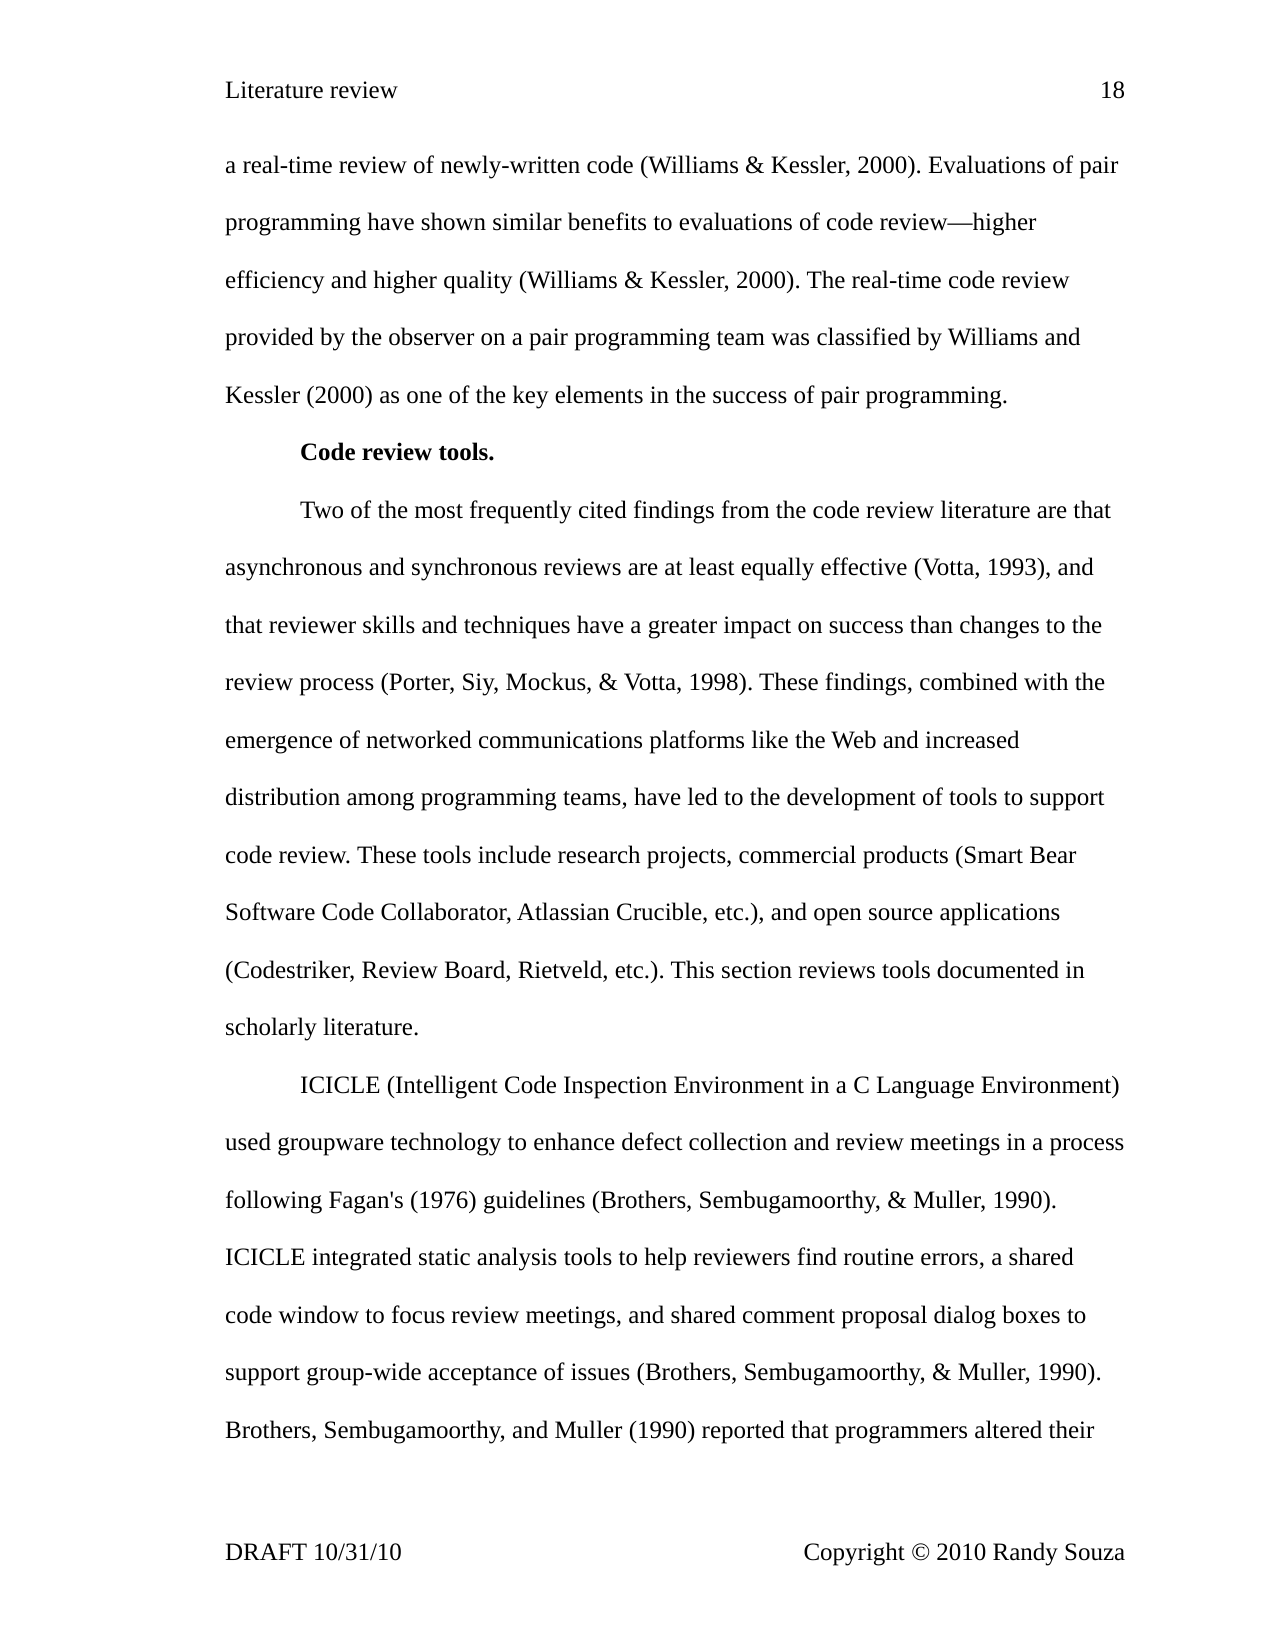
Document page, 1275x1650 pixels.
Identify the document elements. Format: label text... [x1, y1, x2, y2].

text a real-time review of newly-written code (Williams & Kessler, 2000). Evaluations of pair programming have shown similar benefits to evaluations of code review—higher efficiency and higher quality (Williams & Kessler, 2000). The real-time code review provided by the observer on a pair programming team was classified by Williams and Kessler (2000) as one of the key elements in the success of pair programming. [225, 150, 1125, 409]
text Two of the most frequently cited findings from the code review literature are that asynchronous and synchronous reviews are at least equally effective (Votta, 1993), and that reviewer skills and techniques have a greater impact on success than changes to the review process (Porter, Siy, Mockus, & Votta, 1998). These findings, combined with the emergence of networked communications platforms like the Web and increased distribution among programming teams, have led to the development of tools to support code review. These tools include research projects, commercial products (Smart Bear Software Code Collaborator, Atlassian Crucible, etc.), and open source applications (Codestriker, Review Board, Rietveld, etc.). This section reviews tools documented in scholarly literature. [225, 495, 1125, 1041]
text ICICLE (Intelligent Code Inspection Environment in a C Language Environment) used groupware technology to enhance defect collection and review meetings in a process following Fagan's (1976) guidelines (Brothers, Sembugamoorthy, & Muller, 1990). ICICLE integrated static analysis tools to help reviewers find routine errors, a shared code window to focus review meetings, and shared comment proposal dialog boxes to support group-wide acceptance of issues (Brothers, Sembugamoorthy, & Muller, 1990). Brothers, Sembugamoorthy, and Muller (1990) reported that programmers altered their [225, 1070, 1125, 1444]
subtitle Code review tools. [300, 437, 1125, 466]
